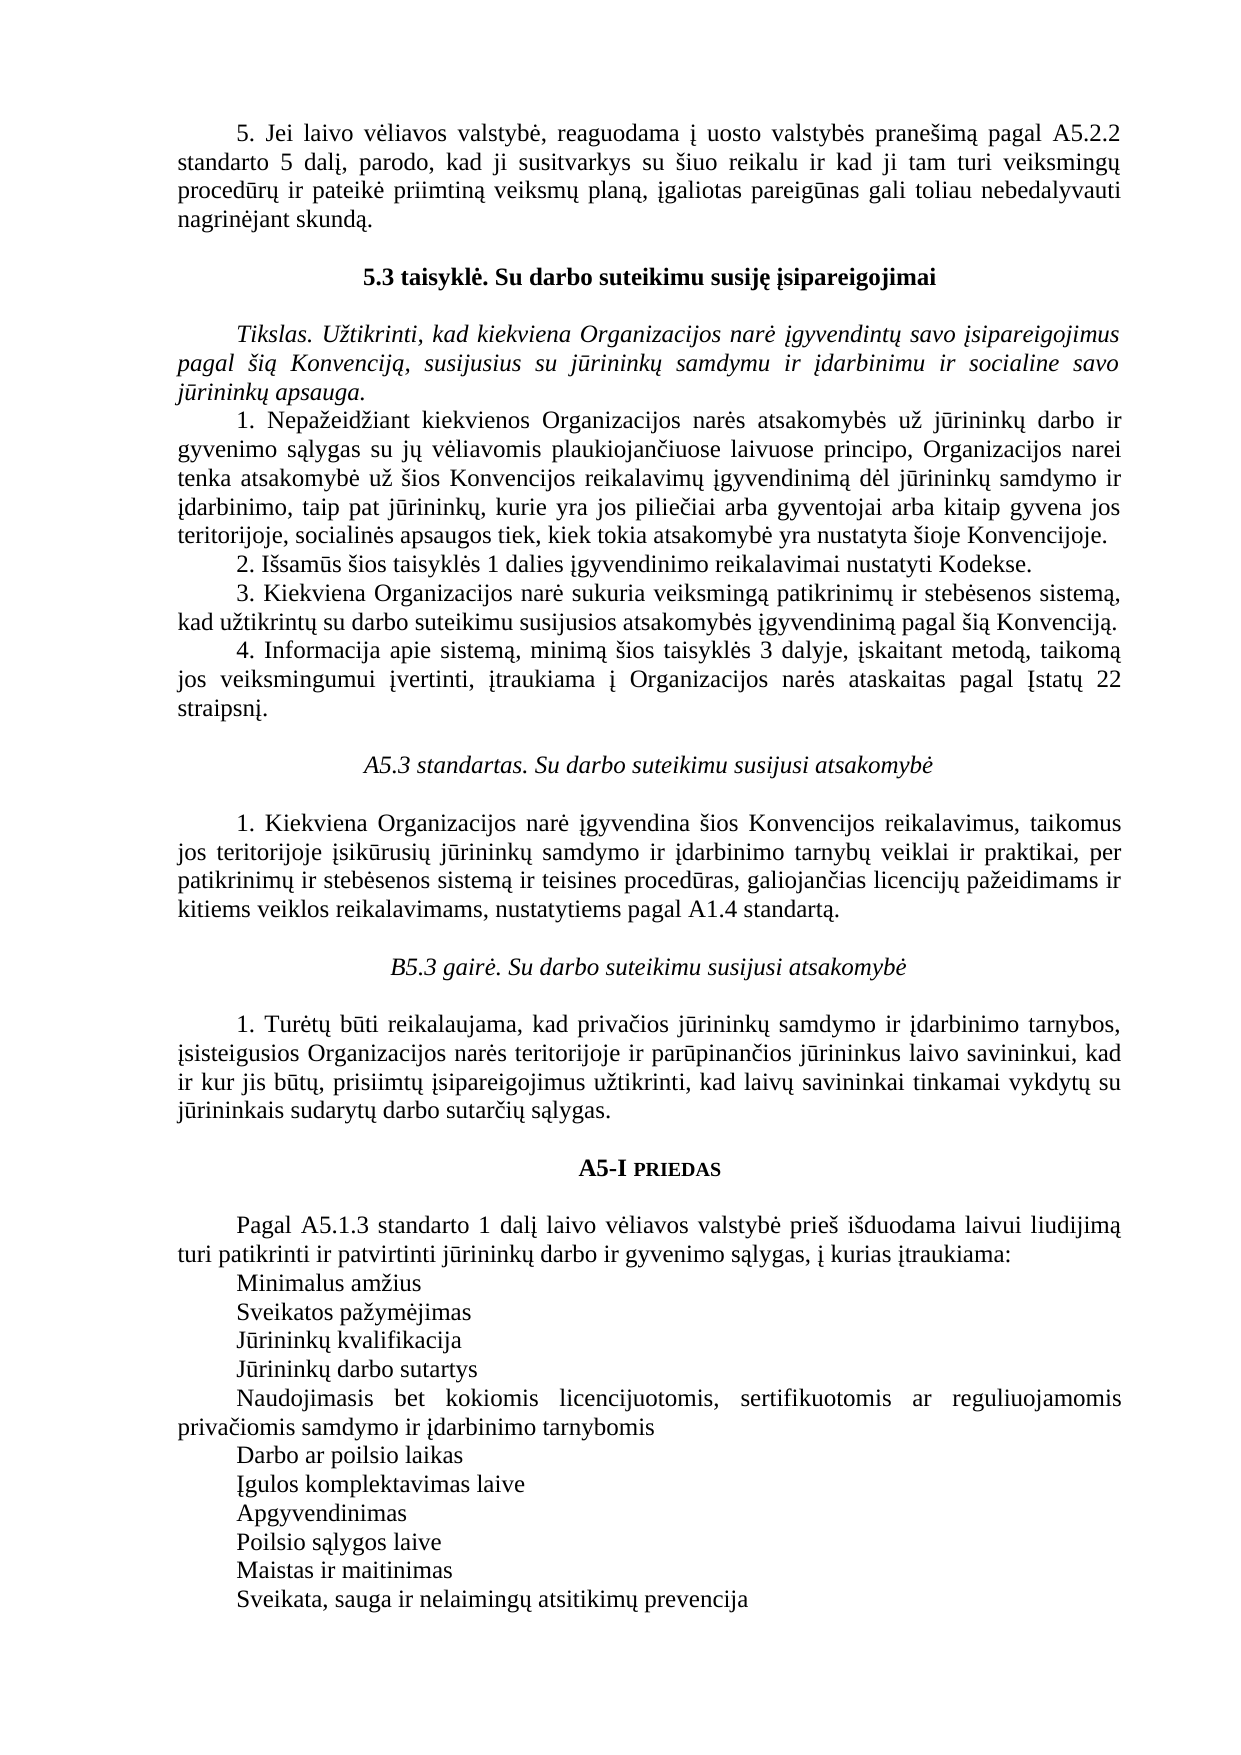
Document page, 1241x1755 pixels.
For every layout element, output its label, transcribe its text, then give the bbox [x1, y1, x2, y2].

text 1. Kiekviena Organizacijos narė įgyvendina šios Konvencijos reikalavimus, taikomus jos teritorijoje įsikūrusių jūrininkų samdymo ir įdarbinimo tarnybų veiklai ir praktikai, per patikrinimų ir stebėsenos sistemą ir teisines procedūras, galiojančias licencijų pažeidimams ir kitiems veiklos reikalavimams, nustatytiems pagal A1.4 standartą. [177, 808, 1122, 923]
text 5.3 taisyklė. Su darbo suteikimu susiję įsipareigojimai [177, 262, 1122, 291]
text Sveikatos pažymėjimas [177, 1297, 1122, 1326]
text Tikslas. Užtikrinti, kad kiekviena Organizacijos narė įgyvendintų savo įsipareigojimus pagal šią Konvenciją, susijusius su jūrininkų samdymu ir įdarbinimu ir socialine savo jūrininkų apsauga. [177, 319, 1122, 406]
text A5-I priedas [177, 1153, 1122, 1182]
text B5.3 gairė. Su darbo suteikimu susijusi atsakomybė [177, 952, 1122, 981]
text Sveikata, sauga ir nelaimingų atsitikimų prevencija [177, 1584, 1122, 1613]
text 1. Turėtų būti reikalaujama, kad privačios jūrininkų samdymo ir įdarbinimo tarnybos, įsisteigusios Organizacijos narės teritorijoje ir parūpinančios jūrininkus laivo savininkui, kad ir kur jis būtų, prisiimtų įsipareigojimus užtikrinti, kad laivų savininkai tinkamai vykdytų su jūrininkais sudarytų darbo sutarčių sąlygas. [177, 1009, 1122, 1124]
text Darbo ar poilsio laikas [177, 1441, 1122, 1469]
text 3. Kiekviena Organizacijos narė sukuria veiksmingą patikrinimų ir stebėsenos sistemą, kad užtikrintų su darbo suteikimu susijusios atsakomybės įgyvendinimą pagal šią Konvenciją. [177, 578, 1122, 636]
text 2. Išsamūs šios taisyklės 1 dalies įgyvendinimo reikalavimai nustatyti Kodekse. [177, 549, 1122, 578]
text Įgulos komplektavimas laive [177, 1469, 1122, 1498]
text Jūrininkų kvalifikacija [177, 1326, 1122, 1354]
text Pagal A5.1.3 standarto 1 dalį laivo vėliavos valstybė prieš išduodama laivui liudijimą turi patikrinti ir patvirtinti jūrininkų darbo ir gyvenimo sąlygas, į kurias įtraukiama: [177, 1211, 1122, 1268]
text 5. Jei laivo vėliavos valstybė, reaguodama į uosto valstybės pranešimą pagal A5.2.2 standarto 5 dalį, parodo, kad ji susitvarkys su šiuo reikalu ir kad ji tam turi veiksmingų procedūrų ir pateikė priimtiną veiksmų planą, įgaliotas pareigūnas gali toliau nebedalyvauti nagrinėjant skundą. [177, 118, 1122, 233]
text A5.3 standartas. Su darbo suteikimu susijusi atsakomybė [177, 751, 1122, 779]
text Maistas ir maitinimas [177, 1556, 1122, 1584]
text Poilsio sąlygos laive [177, 1527, 1122, 1556]
text Jūrininkų darbo sutartys [177, 1354, 1122, 1383]
text 1. Nepažeidžiant kiekvienos Organizacijos narės atsakomybės už jūrininkų darbo ir gyvenimo sąlygas su jų vėliavomis plaukiojančiuose laivuose principo, Organizacijos narei tenka atsakomybė už šios Konvencijos reikalavimų įgyvendinimą dėl jūrininkų samdymo ir įdarbinimo, taip pat jūrininkų, kurie yra jos piliečiai arba gyventojai arba kitaip gyvena jos teritorijoje, socialinės apsaugos tiek, kiek tokia atsakomybė yra nustatyta šioje Konvencijoje. [177, 406, 1122, 549]
text 4. Informacija apie sistemą, minimą šios taisyklės 3 dalyje, įskaitant metodą, taikomą jos veiksmingumui įvertinti, įtraukiama į Organizacijos narės ataskaitas pagal Įstatų 22 straipsnį. [177, 636, 1122, 722]
text Apgyvendinimas [177, 1498, 1122, 1527]
text Minimalus amžius [177, 1268, 1122, 1297]
text Naudojimasis bet kokiomis licencijuotomis, sertifikuotomis ar reguliuojamomis privačiomis samdymo ir įdarbinimo tarnybomis [177, 1383, 1122, 1441]
